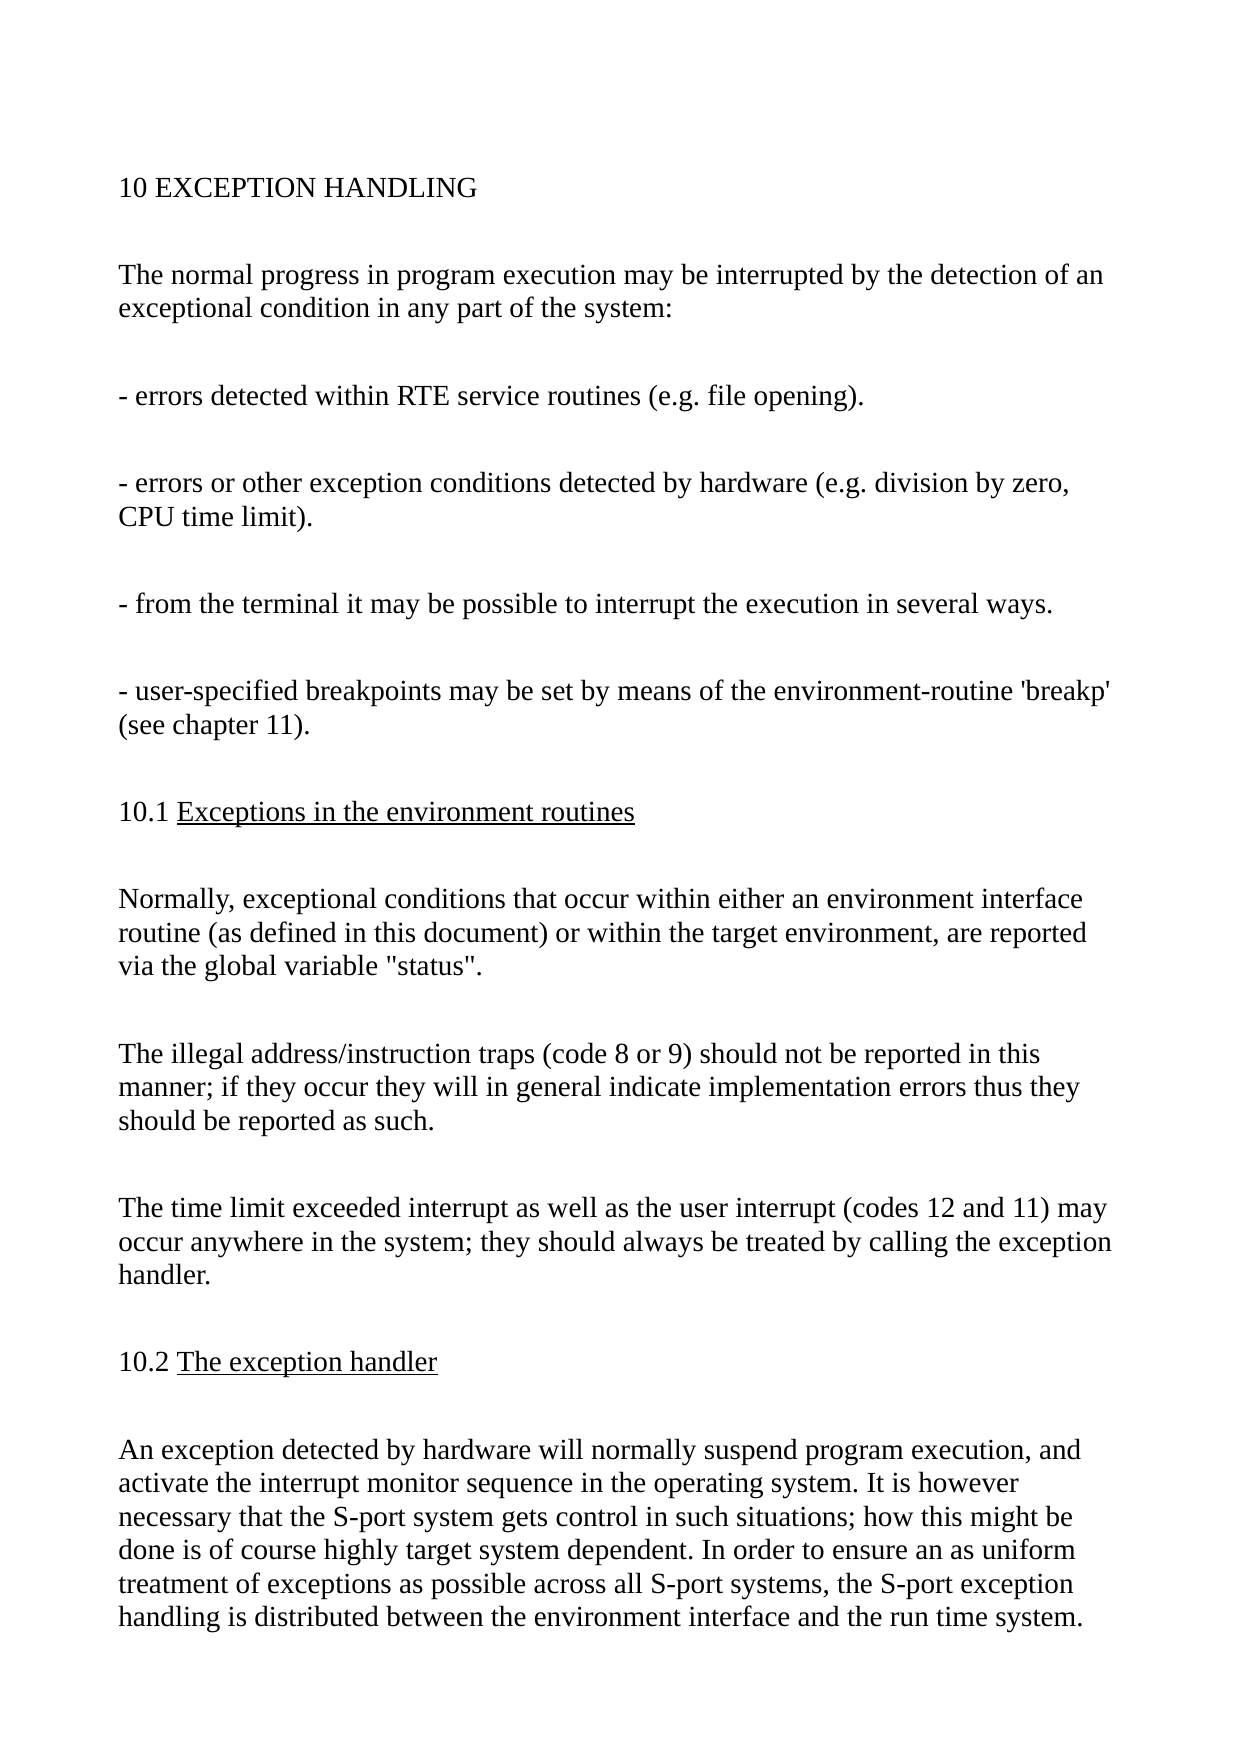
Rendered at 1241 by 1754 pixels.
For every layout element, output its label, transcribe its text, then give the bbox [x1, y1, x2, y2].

text - errors detected within RTE service routines (e.g. file opening). [118, 378, 1122, 411]
text Normally, exceptional conditions that occur within either an environment interface routine (as defined in this document) or within the target environment, are reported via the global variable "status". [118, 881, 1122, 982]
text - user-specified breakpoints may be set by means of the environment-routine 'breakp' (see chapter 11). [118, 673, 1122, 740]
text The normal progress in program execution may be interrupted by the detection of an exceptional condition in any part of the system: [118, 257, 1122, 324]
text 10 EXCEPTION HANDLING [118, 170, 1122, 203]
text - from the terminal it may be possible to interrupt the execution in several ways. [118, 586, 1122, 619]
text 10.2 The exception handler [118, 1344, 1122, 1378]
text The time limit exceeded interrupt as well as the user interrupt (codes 12 and 11) may occur anywhere in the system; they should always be treated by calling the exception handler. [118, 1190, 1122, 1291]
text 10.1 Exceptions in the environment routines [118, 794, 1122, 828]
text - errors or other exception conditions detected by hardware (e.g. division by zero, CPU time limit). [118, 465, 1122, 532]
text The illegal address/instruction traps (code 8 or 9) should not be reported in this manner; if they occur they will in general indicate implementation errors thus they should be reported as such. [118, 1036, 1122, 1136]
text An exception detected by hardware will normally suspend program execution, and activate the interrupt monitor sequence in the operating system. It is however necessary that the S-port system gets control in such situations; how this might be done is of course highly target system dependent. In order to ensure an as uniform treatment of exceptions as possible across all S-port systems, the S-port exception handling is distributed between the environment interface and the run time system. [118, 1432, 1122, 1633]
